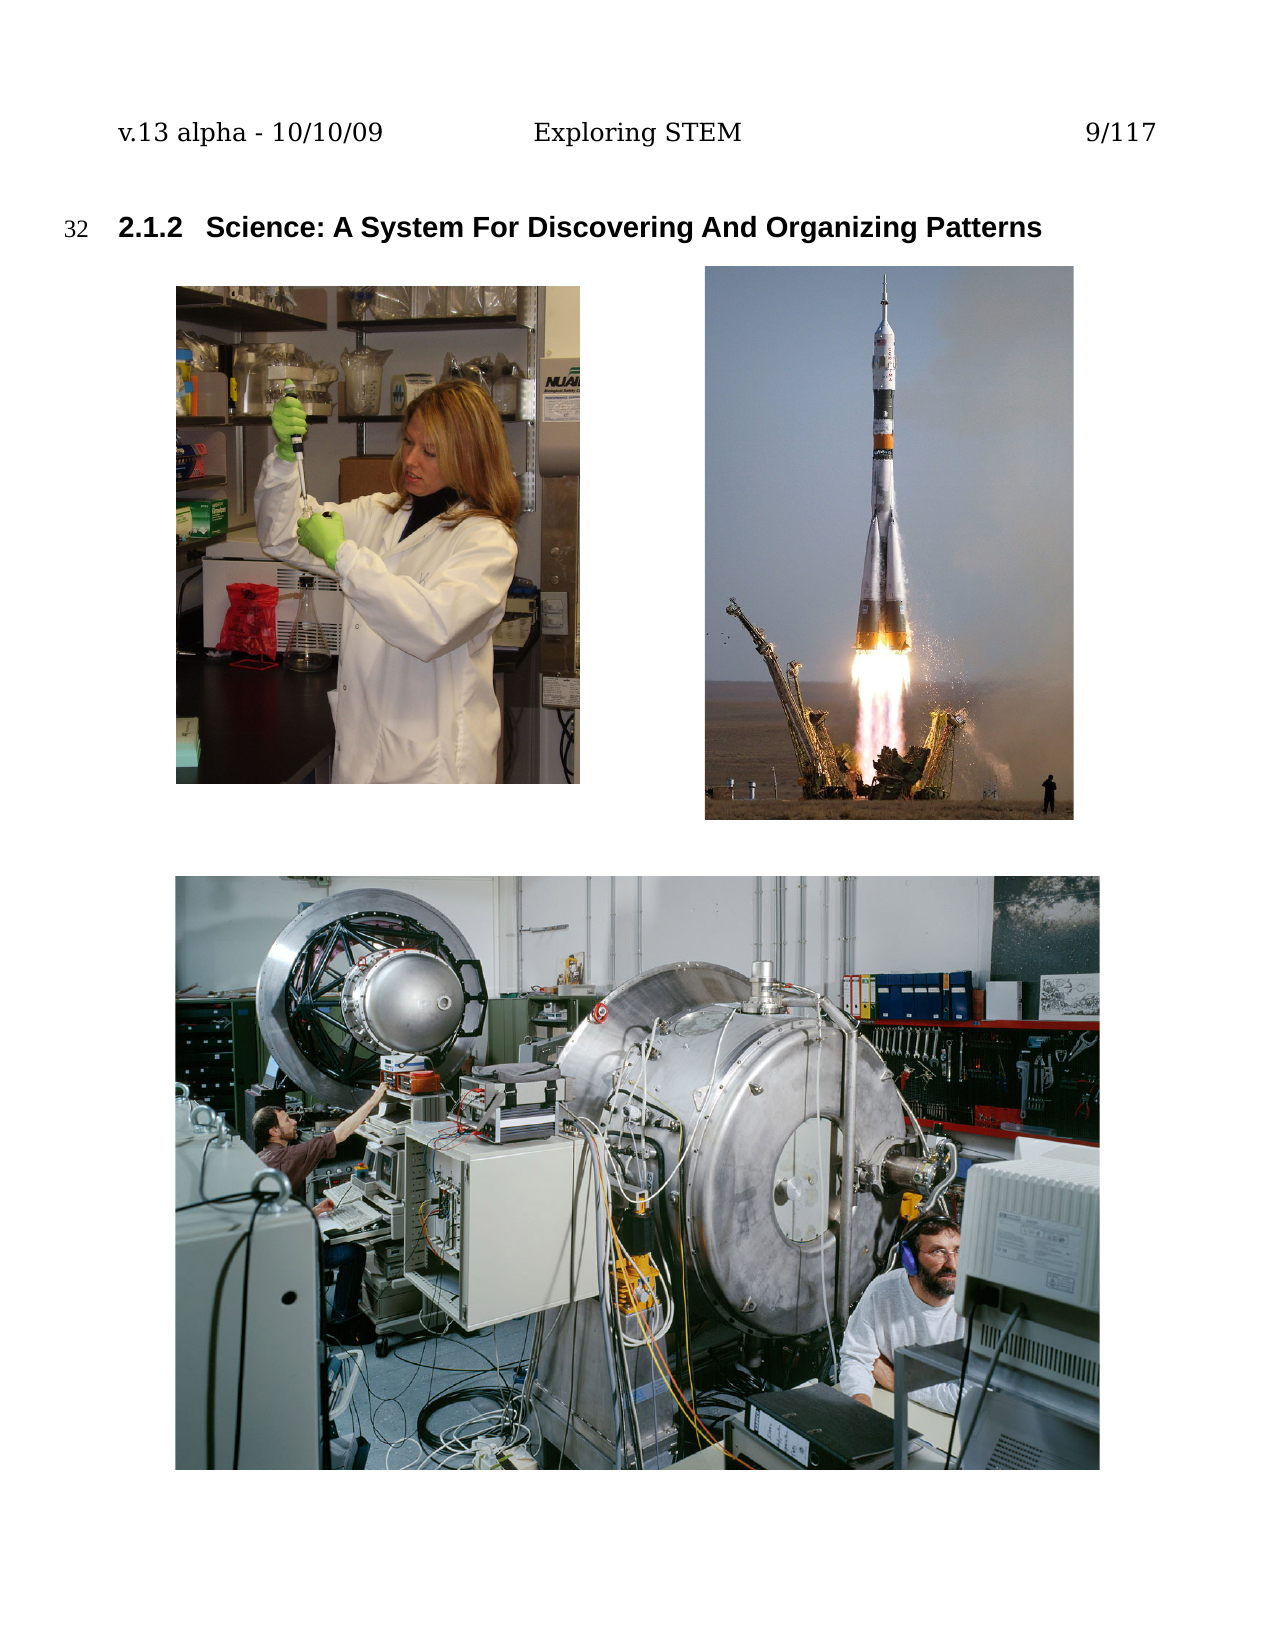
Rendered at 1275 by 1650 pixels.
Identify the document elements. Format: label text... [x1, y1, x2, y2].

picture [176, 286, 580, 784]
picture [704, 266, 1074, 820]
subtitle Science: A System For Discovering And Organizing Patterns [118, 210, 1157, 243]
picture [175, 876, 1100, 1470]
